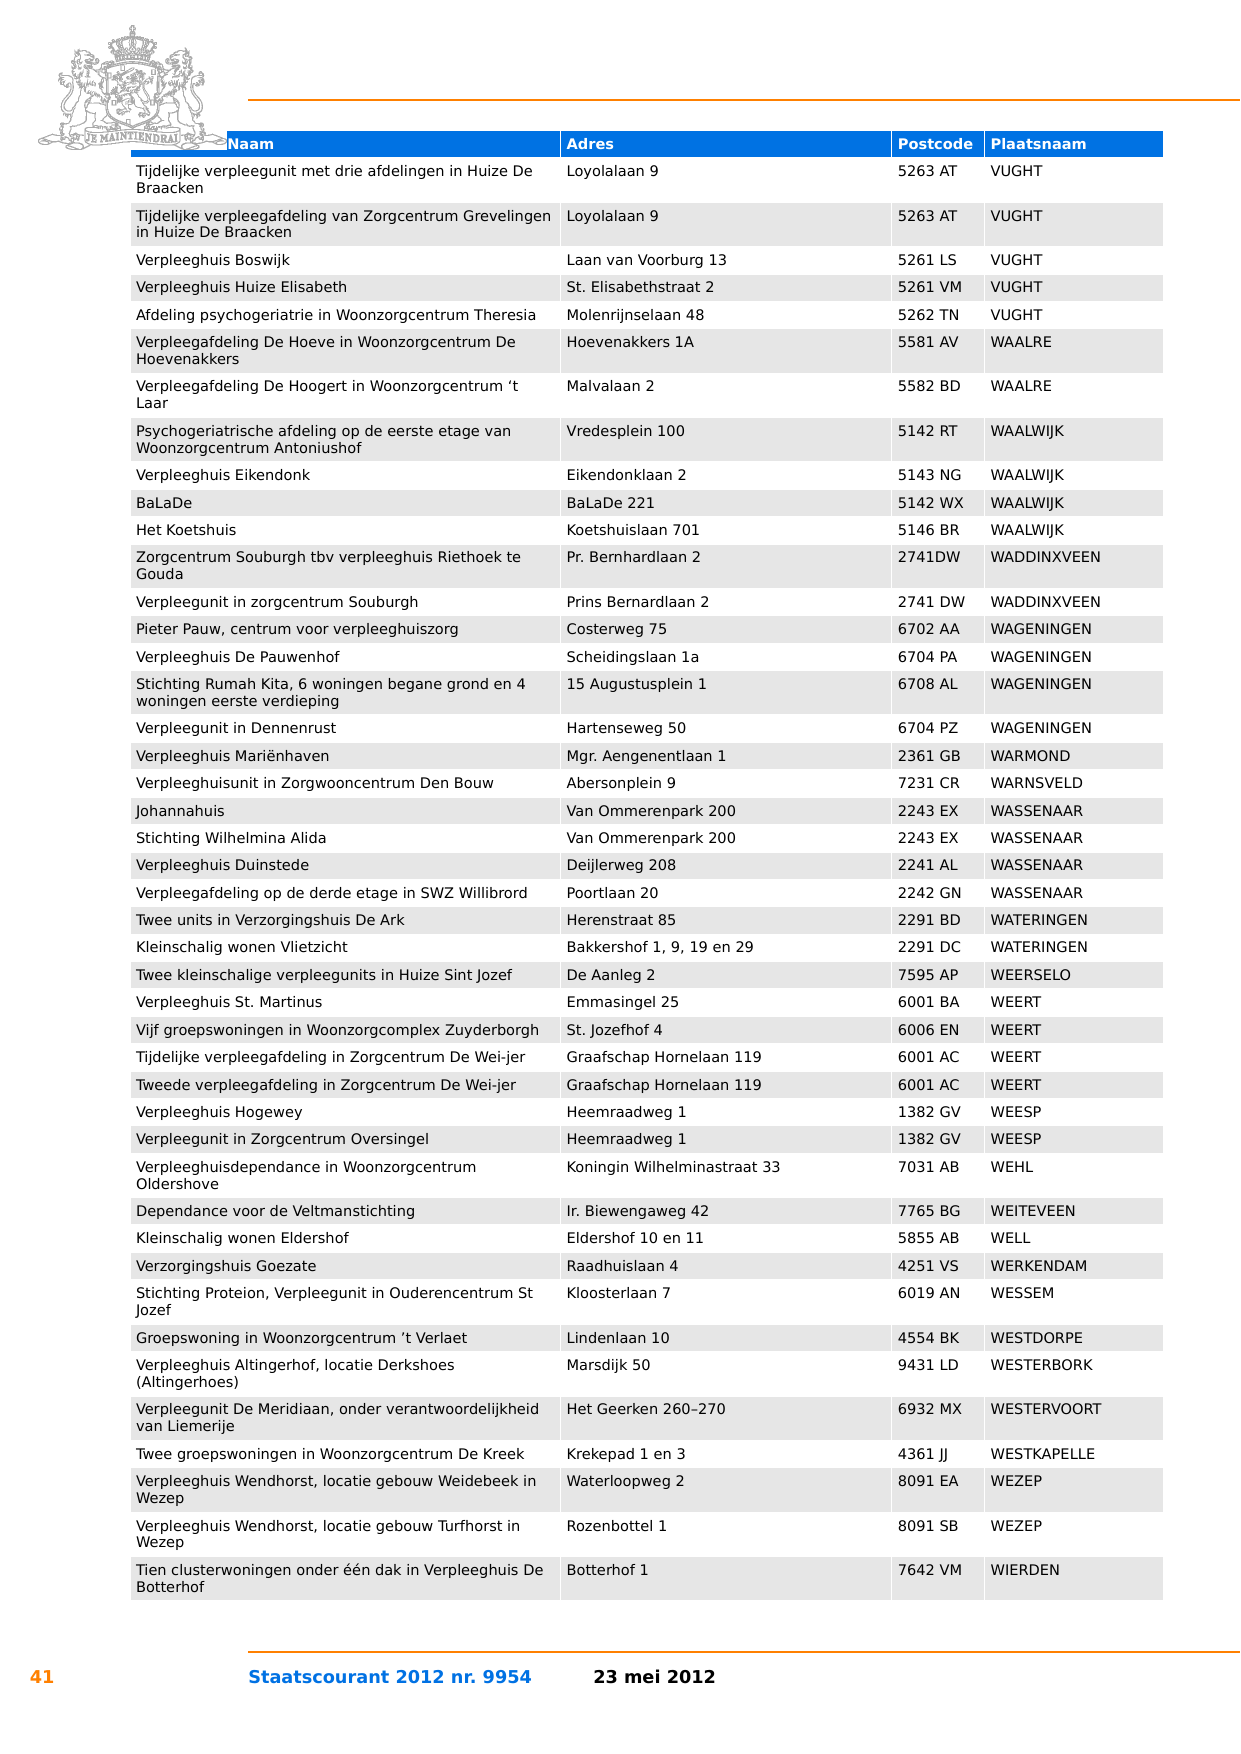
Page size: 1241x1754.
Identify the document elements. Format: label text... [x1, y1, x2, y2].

table_cell Verpleegunit De Meridiaan, onder verantwoordelijkheid van Liemerije [131, 1397, 560, 1440]
table_cell Koningin Wilhelminastraat 33 [561, 1154, 891, 1197]
table_cell Kloosterlaan 7 [561, 1280, 891, 1324]
table_cell VUGHT [985, 247, 1163, 273]
table_cell 6704 PZ [892, 716, 984, 742]
table_cell Verpleegunit in Dennenrust [131, 716, 560, 742]
table_cell Dependance voor de Veltmanstichting [131, 1198, 560, 1224]
table_cell WEERT [985, 1072, 1163, 1098]
table_cell WIERDEN [985, 1557, 1163, 1600]
table_cell 9431 LD [892, 1352, 984, 1396]
table_cell Graafschap Hornelaan 119 [561, 1044, 891, 1071]
table_cell WATERINGEN [985, 935, 1163, 961]
table_cell Costerweg 75 [561, 616, 891, 643]
table_cell Bakkershof 1, 9, 19 en 29 [561, 935, 891, 961]
table_cell WEERT [985, 990, 1163, 1016]
table_cell Tweede verpleegafdeling in Zorgcentrum De Wei-jer [131, 1072, 560, 1098]
table_cell Verpleeghuis Duinstede [131, 853, 560, 879]
table_cell WESTKAPELLE [985, 1441, 1163, 1467]
table_cell WAALWIJK [985, 418, 1163, 461]
table_cell 5142 WX [892, 490, 984, 516]
table_cell WAALWIJK [985, 490, 1163, 516]
table_cell Verpleeghuis Hogewey [131, 1099, 560, 1125]
table_cell WAALWIJK [985, 517, 1163, 543]
table_cell Stichting Wilhelmina Alida [131, 825, 560, 851]
table_cell Verpleeghuis Wendhorst, locatie gebouw Weidebeek in Wezep [131, 1468, 560, 1512]
table_cell Vredesplein 100 [561, 418, 891, 461]
table_cell Verpleeghuis Mariënhaven [131, 743, 560, 769]
table_cell 6702 AA [892, 616, 984, 643]
table_cell WEZEP [985, 1468, 1163, 1512]
table_cell WADDINXVEEN [985, 589, 1163, 615]
table_cell 2361 GB [892, 743, 984, 769]
table_cell BaLaDe 221 [561, 490, 891, 516]
table_cell Laan van Voorburg 13 [561, 247, 891, 273]
table_cell Van Ommerenpark 200 [561, 825, 891, 851]
table_cell WAGENINGEN [985, 716, 1163, 742]
table_cell 7595 AP [892, 962, 984, 988]
table_cell 6001 BA [892, 990, 984, 1016]
table_cell Deijlerweg 208 [561, 853, 891, 879]
table_cell Verpleeghuisunit in Zorgwooncentrum Den Bouw [131, 770, 560, 797]
table_cell 5263 AT [892, 158, 984, 202]
table_cell Verpleegunit in Zorgcentrum Oversingel [131, 1126, 560, 1153]
table_cell Hartenseweg 50 [561, 716, 891, 742]
table_cell WASSENAAR [985, 880, 1163, 906]
table_cell WEZEP [985, 1513, 1163, 1556]
table_cell 5146 BR [892, 517, 984, 543]
table_cell Verpleeghuis Wendhorst, locatie gebouw Turfhorst in Wezep [131, 1513, 560, 1556]
table_cell 4251 VS [892, 1253, 984, 1279]
table_cell Herenstraat 85 [561, 907, 891, 934]
table_cell Verpleeghuis Boswijk [131, 247, 560, 273]
table_cell 2243 EX [892, 798, 984, 824]
table_cell Van Ommerenpark 200 [561, 798, 891, 824]
table_cell Kleinschalig wonen Vlietzicht [131, 935, 560, 961]
table_cell Heemraadweg 1 [561, 1126, 891, 1153]
table_cell 4361 JJ [892, 1441, 984, 1467]
table_cell 6019 AN [892, 1280, 984, 1324]
table_cell Botterhof 1 [561, 1557, 891, 1600]
table_cell WADDINXVEEN [985, 545, 1163, 588]
table_cell Raadhuislaan 4 [561, 1253, 891, 1279]
table_cell VUGHT [985, 158, 1163, 202]
table_cell 5581 AV [892, 329, 984, 373]
table_cell WAGENINGEN [985, 644, 1163, 670]
table_cell Lindenlaan 10 [561, 1325, 891, 1351]
table_cell VUGHT [985, 275, 1163, 301]
table_cell Hoevenakkers 1A [561, 329, 891, 373]
table_cell 1382 GV [892, 1126, 984, 1153]
table_cell Emmasingel 25 [561, 990, 891, 1016]
table_cell Tien clusterwoningen onder één dak in Verpleeghuis De Botterhof [131, 1557, 560, 1600]
table_cell 2243 EX [892, 825, 984, 851]
table_cell 2241 AL [892, 853, 984, 879]
table_cell 7231 CR [892, 770, 984, 797]
table_header Adres [561, 131, 891, 157]
table_cell Graafschap Hornelaan 119 [561, 1072, 891, 1098]
table_cell 6932 MX [892, 1397, 984, 1440]
table_cell 2741DW [892, 545, 984, 588]
table_cell Verpleegafdeling De Hoogert in Woonzorgcentrum ‘t Laar [131, 374, 560, 417]
table_cell Afdeling psychogeriatrie in Woonzorgcentrum Theresia [131, 302, 560, 328]
table_cell 2291 BD [892, 907, 984, 934]
table_cell WAALRE [985, 329, 1163, 373]
table_cell Groepswoning in Woonzorgcentrum ’t Verlaet [131, 1325, 560, 1351]
table_cell BaLaDe [131, 490, 560, 516]
table_cell 6708 AL [892, 671, 984, 714]
table_cell Vijf groepswoningen in Woonzorgcomplex Zuyderborgh [131, 1017, 560, 1043]
table_cell 6006 EN [892, 1017, 984, 1043]
table_cell WARMOND [985, 743, 1163, 769]
table_cell 5855 AB [892, 1226, 984, 1252]
table_cell 6001 AC [892, 1072, 984, 1098]
table_cell Zorgcentrum Souburgh tbv verpleeghuis Riethoek te Gouda [131, 545, 560, 588]
table_cell Het Koetshuis [131, 517, 560, 543]
table_cell WAGENINGEN [985, 616, 1163, 643]
table_cell WAGENINGEN [985, 671, 1163, 714]
table_cell Loyolalaan 9 [561, 158, 891, 202]
picture [38, 25, 227, 150]
table_cell Verpleeghuis Huize Elisabeth [131, 275, 560, 301]
table_cell Psychogeriatrische afdeling op de eerste etage van Woonzorgcentrum Antoniushof [131, 418, 560, 461]
table_cell WESSEM [985, 1280, 1163, 1324]
table_cell 5261 VM [892, 275, 984, 301]
table_cell 6001 AC [892, 1044, 984, 1071]
table_cell WARNSVELD [985, 770, 1163, 797]
table_cell WAALRE [985, 374, 1163, 417]
table_cell WAALWIJK [985, 463, 1163, 489]
table_cell WEESP [985, 1126, 1163, 1153]
table_cell 4554 BK [892, 1325, 984, 1351]
table_cell Verpleegafdeling op de derde etage in SWZ Willibrord [131, 880, 560, 906]
table_cell 2242 GN [892, 880, 984, 906]
table_cell Loyolalaan 9 [561, 203, 891, 246]
table_cell WATERINGEN [985, 907, 1163, 934]
table_cell WEITEVEEN [985, 1198, 1163, 1224]
table_cell Scheidingslaan 1a [561, 644, 891, 670]
table_cell WESTERVOORT [985, 1397, 1163, 1440]
table_cell 5261 LS [892, 247, 984, 273]
table_cell Pr. Bernhardlaan 2 [561, 545, 891, 588]
table_cell Mgr. Aengenentlaan 1 [561, 743, 891, 769]
table_cell Pieter Pauw, centrum voor verpleeghuiszorg [131, 616, 560, 643]
table_cell 15 Augustusplein 1 [561, 671, 891, 714]
table_cell WEHL [985, 1154, 1163, 1197]
table_cell De Aanleg 2 [561, 962, 891, 988]
table_cell 5262 TN [892, 302, 984, 328]
table_cell 7642 VM [892, 1557, 984, 1600]
table_cell 1382 GV [892, 1099, 984, 1125]
table_cell WEERT [985, 1017, 1163, 1043]
table_cell WESTERBORK [985, 1352, 1163, 1396]
table_cell WESTDORPE [985, 1325, 1163, 1351]
table_cell Molenrijnselaan 48 [561, 302, 891, 328]
table_cell 6704 PA [892, 644, 984, 670]
table_cell 5582 BD [892, 374, 984, 417]
table_cell WELL [985, 1226, 1163, 1252]
table_cell Tijdelijke verpleegafdeling van Zorgcentrum Grevelingen in Huize De Braacken [131, 203, 560, 246]
table_cell Twee kleinschalige verpleegunits in Huize Sint Jozef [131, 962, 560, 988]
table_cell Verpleegunit in zorgcentrum Souburgh [131, 589, 560, 615]
table_cell Koetshuislaan 701 [561, 517, 891, 543]
table_cell Malvalaan 2 [561, 374, 891, 417]
table_cell Krekepad 1 en 3 [561, 1441, 891, 1467]
table_cell 5143 NG [892, 463, 984, 489]
table_cell Eldershof 10 en 11 [561, 1226, 891, 1252]
table_cell Abersonplein 9 [561, 770, 891, 797]
table_cell Stichting Rumah Kita, 6 woningen begane grond en 4 woningen eerste verdieping [131, 671, 560, 714]
table_cell WASSENAAR [985, 798, 1163, 824]
table_cell 7031 AB [892, 1154, 984, 1197]
table_cell Johannahuis [131, 798, 560, 824]
table_cell WEESP [985, 1099, 1163, 1125]
table_header Naam [131, 131, 560, 157]
table_cell Twee groepswoningen in Woonzorgcentrum De Kreek [131, 1441, 560, 1467]
table_cell Verpleeghuisdependance in Woonzorgcentrum Oldershove [131, 1154, 560, 1197]
table_cell 8091 EA [892, 1468, 984, 1512]
table_cell 2291 DC [892, 935, 984, 961]
table_cell St. Elisabethstraat 2 [561, 275, 891, 301]
table_cell VUGHT [985, 203, 1163, 246]
table_cell Kleinschalig wonen Eldershof [131, 1226, 560, 1252]
table_cell 7765 BG [892, 1198, 984, 1224]
table_cell WASSENAAR [985, 825, 1163, 851]
table_cell Stichting Proteion, Verpleegunit in Ouderencentrum St Jozef [131, 1280, 560, 1324]
table_cell Tijdelijke verpleegafdeling in Zorgcentrum De Wei-jer [131, 1044, 560, 1071]
table_cell WEERT [985, 1044, 1163, 1071]
table_cell Tijdelijke verpleegunit met drie afdelingen in Huize De Braacken [131, 158, 560, 202]
table_cell Verpleeghuis Eikendonk [131, 463, 560, 489]
table_cell 8091 SB [892, 1513, 984, 1556]
table_cell WASSENAAR [985, 853, 1163, 879]
table_header Plaatsnaam [985, 131, 1163, 157]
table_cell Het Geerken 260–270 [561, 1397, 891, 1440]
table_cell Twee units in Verzorgingshuis De Ark [131, 907, 560, 934]
table_cell Verzorgingshuis Goezate [131, 1253, 560, 1279]
table_cell WEERSELO [985, 962, 1163, 988]
table_cell Rozenbottel 1 [561, 1513, 891, 1556]
table_cell VUGHT [985, 302, 1163, 328]
table_cell WERKENDAM [985, 1253, 1163, 1279]
table_cell Heemraadweg 1 [561, 1099, 891, 1125]
table_header Postcode [892, 131, 984, 157]
table_cell Verpleeghuis Altingerhof, locatie Derkshoes (Altingerhoes) [131, 1352, 560, 1396]
table_cell Eikendonklaan 2 [561, 463, 891, 489]
table_cell Verpleegafdeling De Hoeve in Woonzorgcentrum De Hoevenakkers [131, 329, 560, 373]
table_cell Poortlaan 20 [561, 880, 891, 906]
table_cell Marsdijk 50 [561, 1352, 891, 1396]
table_cell Prins Bernardlaan 2 [561, 589, 891, 615]
table_cell Verpleeghuis De Pauwenhof [131, 644, 560, 670]
table_cell Verpleeghuis St. Martinus [131, 990, 560, 1016]
table_cell 5263 AT [892, 203, 984, 246]
table_cell 2741 DW [892, 589, 984, 615]
table_cell Ir. Biewengaweg 42 [561, 1198, 891, 1224]
table_cell St. Jozefhof 4 [561, 1017, 891, 1043]
table_cell 5142 RT [892, 418, 984, 461]
table_cell Waterloopweg 2 [561, 1468, 891, 1512]
